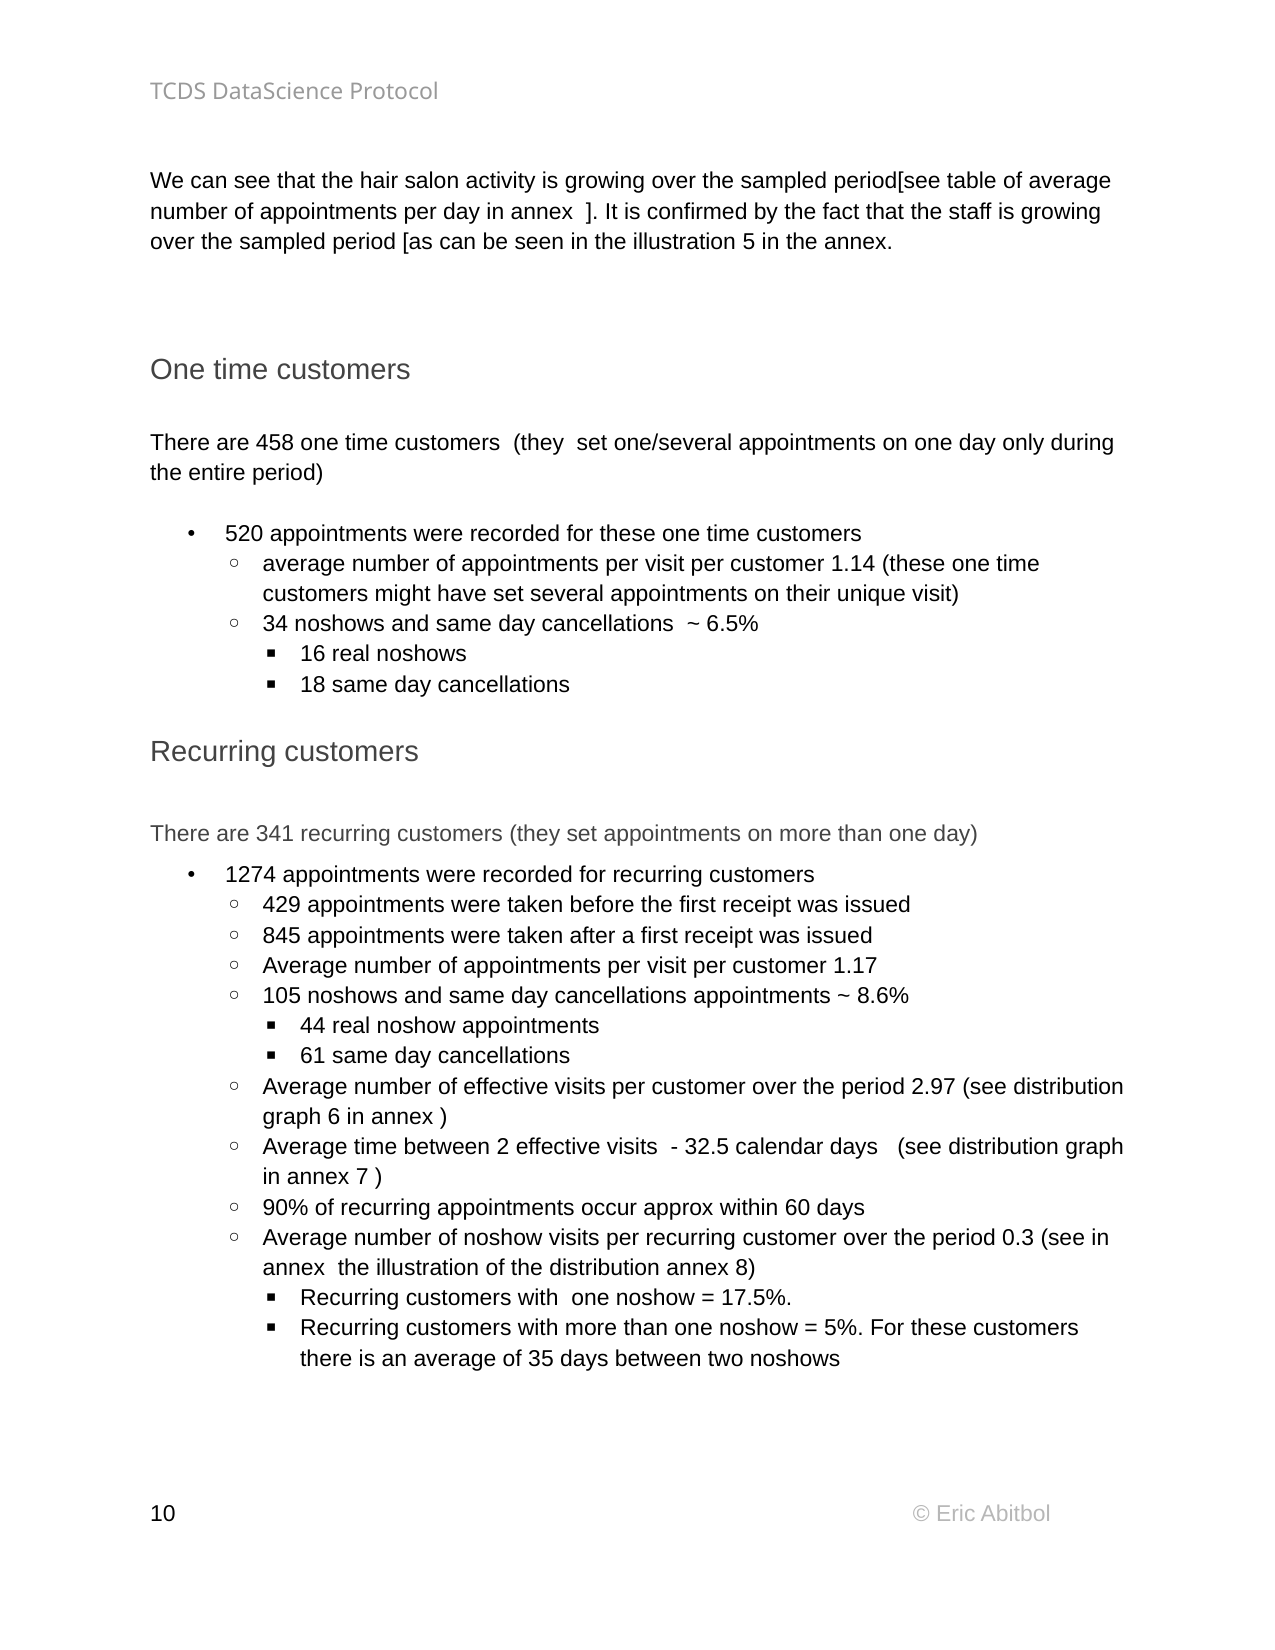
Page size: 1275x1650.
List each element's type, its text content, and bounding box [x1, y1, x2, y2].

list 1274 appointments were recorded for recurring customers [187, 861, 1125, 888]
list 61 same day cancellations [262, 1042, 1125, 1069]
list Recurring customers with more than one noshow = 5%. For these customers there is an average of 35 days between two noshows [262, 1314, 1125, 1371]
text There are 458 one time customers (they set one/several appointments on one day only during the entire period) [150, 429, 1125, 486]
list 34 noshows and same day cancellations ~ 6.5% [225, 610, 1125, 637]
subtitle There are 341 recurring customers (they set appointments on more than one day) [150, 814, 1125, 848]
subtitle One time customers [150, 352, 1125, 385]
list Recurring customers with one noshow = 17.5%. [262, 1284, 1125, 1311]
list Average time between 2 effective visits - 32.5 calendar days (see distribution graph in annex 7 ) [225, 1133, 1125, 1190]
list 429 appointments were taken before the first receipt was issued [225, 891, 1125, 918]
list Average number of effective visits per customer over the period 2.97 (see distribution graph 6 in annex ) [225, 1073, 1125, 1129]
list Average number of appointments per visit per customer 1.17 [225, 952, 1125, 978]
subtitle Recurring customers [150, 734, 1125, 768]
list Average number of noshow visits per recurring customer over the period 0.3 (see in annex the illustration of the distribution annex 8) [225, 1224, 1125, 1280]
list 18 same day cancellations [262, 671, 1125, 697]
list 105 noshows and same day cancellations appointments ~ 8.6% [225, 982, 1125, 1008]
list 44 real noshow appointments [262, 1012, 1125, 1039]
list average number of appointments per visit per customer 1.14 (these one time customers might have set several appointments on their unique visit) [225, 550, 1125, 606]
list 90% of recurring appointments occur approx within 60 days [225, 1193, 1125, 1220]
list 845 appointments were taken after a first receipt was issued [225, 922, 1125, 948]
list 520 appointments were recorded for these one time customers [187, 519, 1125, 546]
list 16 real noshows [262, 640, 1125, 667]
text We can see that the hair salon activity is growing over the sampled period[see table of average number of appointments per day in annex ]. It is confirmed by the fact that the staff is growing over the sampled period [as can be seen in the illustration 5 in the annex. [150, 167, 1125, 254]
